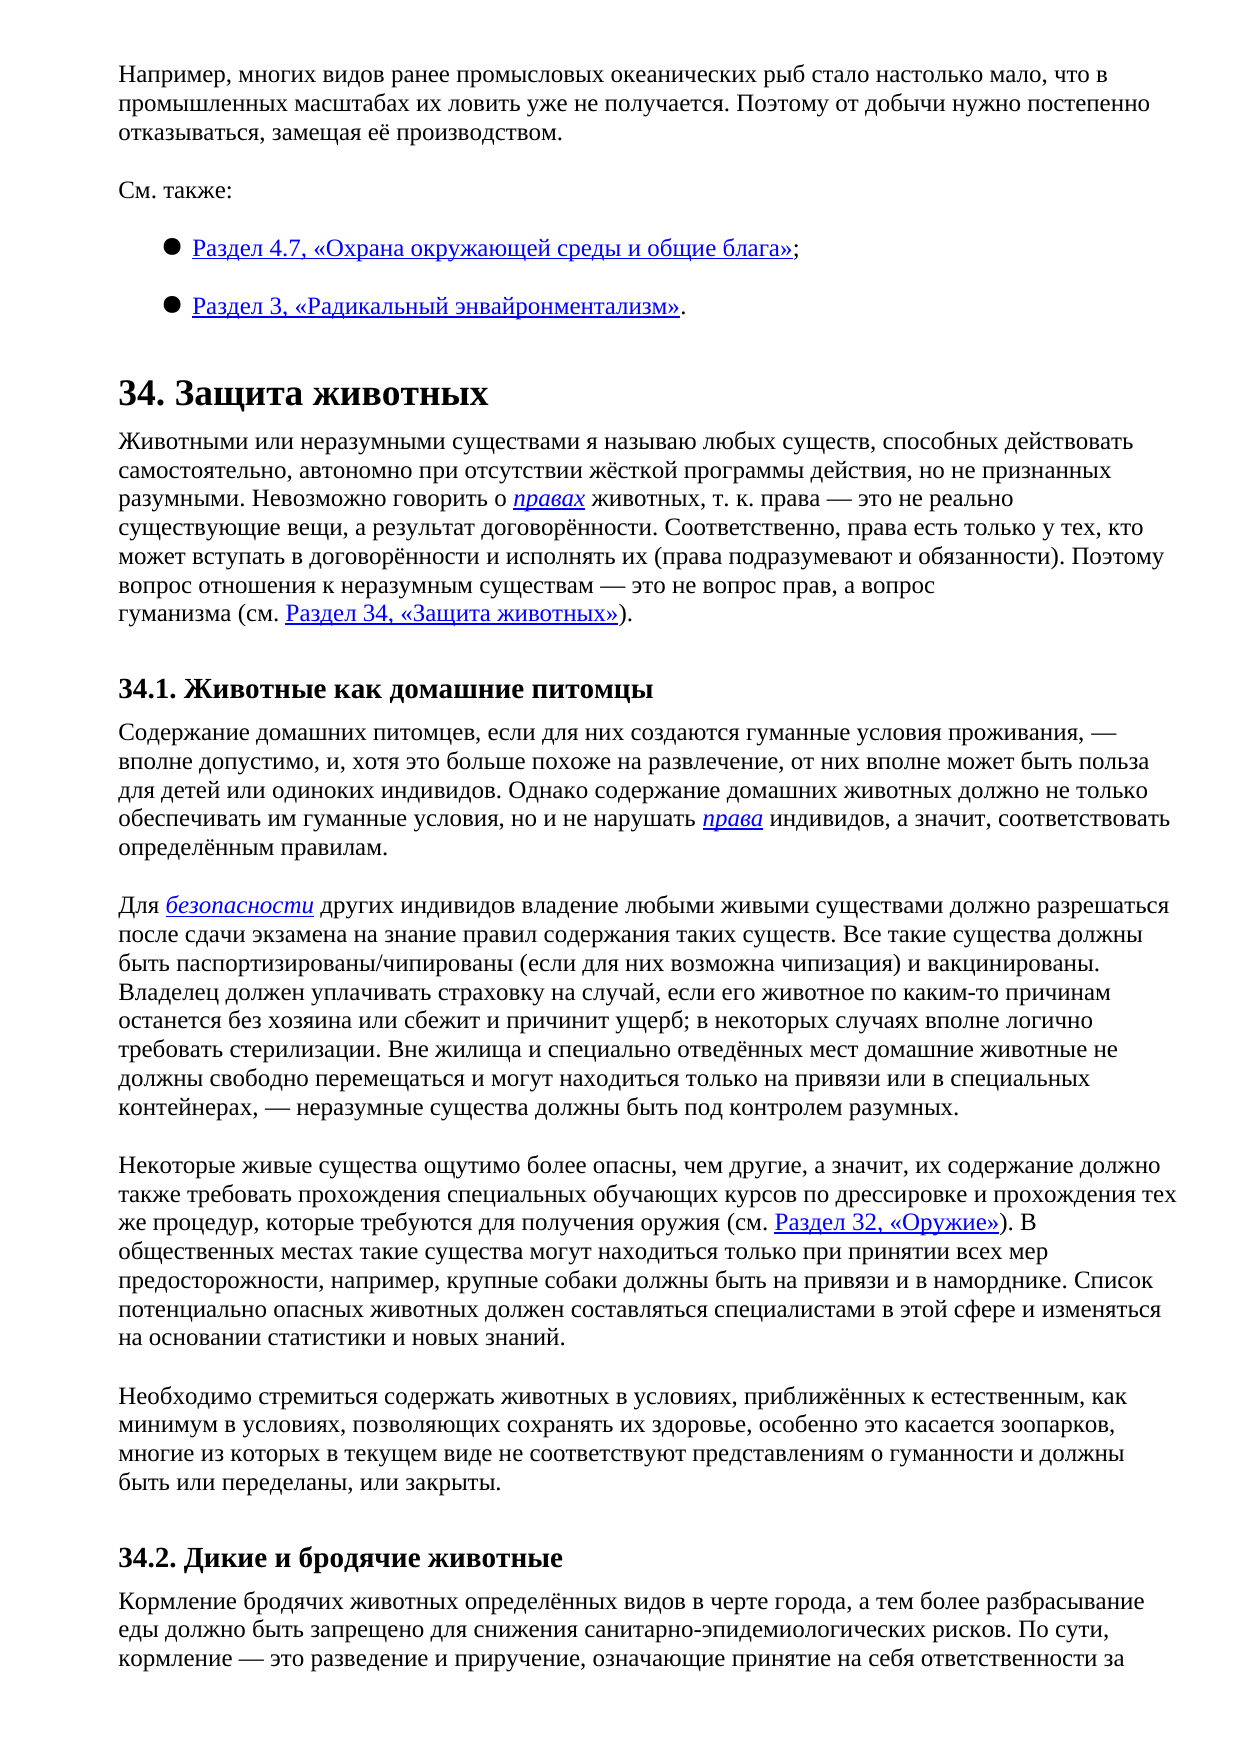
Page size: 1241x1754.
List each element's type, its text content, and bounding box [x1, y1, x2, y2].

text См. также: [118, 175, 1181, 203]
subtitle 34.2. Дикие и бродячие животные [118, 1540, 1181, 1573]
list Раздел 3, «Радикальный энвайронментализм». [162, 291, 1181, 320]
text Например, многих видов ранее промысловых океанических рыб стало настолько мало, что в промышленных масштабах их ловить уже не получается. Поэтому от добычи нужно постепенно отказываться, замещая её производством. [118, 59, 1181, 145]
list Раздел 4.7, «Охрана окружающей среды и общие блага»; [162, 233, 1181, 262]
text Животными или неразумными существами я называю любых существ, способных действовать самостоятельно, автономно при отсутствии жёсткой программы действия, но не признанных разумными. Невозможно говорить о правах животных, т. к. права — это не реально существующие вещи, а результат договорённости. Соответственно, права есть только у тех, кто может вступать в договорённости и исполнять их (права подразумевают и обязанности). Поэтому вопрос отношения к неразумным существам — это не вопрос прав, а вопрос гуманизма (см. Раздел 34, «Защита животных»). [118, 426, 1181, 627]
subtitle 34. Защита животных [118, 370, 1181, 413]
text Содержание домашних питомцев, если для них создаются гуманные условия проживания, — вполне допустимо, и, хотя это больше похоже на развлечение, от них вполне может быть польза для детей или одиноких индивидов. Однако содержание домашних животных должно не только обеспечивать им гуманные условия, но и не нарушать права индивидов, а значит, соответствовать определённым правилам. [118, 717, 1181, 861]
text Кормление бродячих животных определённых видов в черте города, а тем более разбрасывание еды должно быть запрещено для снижения санитарно-эпидемиологических рисков. По сути, кормление — это разведение и приручение, означающие принятие на себя ответственности за [118, 1586, 1181, 1672]
text Некоторые живые существа ощутимо более опасны, чем другие, а значит, их содержание должно также требовать прохождения специальных обучающих курсов по дрессировке и прохождения тех же процедур, которые требуются для получения оружия (см. Раздел 32, «Оружие»). В общественных местах такие существа могут находиться только при принятии всех мер предосторожности, например, крупные собаки должны быть на привязи и в наморднике. Список потенциально опасных животных должен составляться специалистами в этой сфере и изменяться на основании статистики и новых знаний. [118, 1150, 1181, 1351]
text Необходимо стремиться содержать животных в условиях, приближённых к естественным, как минимум в условиях, позволяющих сохранять их здоровье, особенно это касается зоопарков, многие из которых в текущем виде не соответствуют представлениям о гуманности и должны быть или переделаны, или закрыты. [118, 1381, 1181, 1496]
subtitle 34.1. Животные как домашние питомцы [118, 671, 1181, 705]
text Для безопасности других индивидов владение любыми живыми существами должно разрешаться после сдачи экзамена на знание правил содержания таких существ. Все такие существа должны быть паспортизированы/чипированы (если для них возможна чипизация) и вакцинированы. Владелец должен уплачивать страховку на случай, если его животное по каким-то причинам останется без хозяина или сбежит и причинит ущерб; в некоторых случаях вполне логично требовать стерилизации. Вне жилища и специально отведённых мест домашние животные не должны свободно перемещаться и могут находиться только на привязи или в специальных контейнерах, — неразумные существа должны быть под контролем разумных. [118, 891, 1181, 1121]
